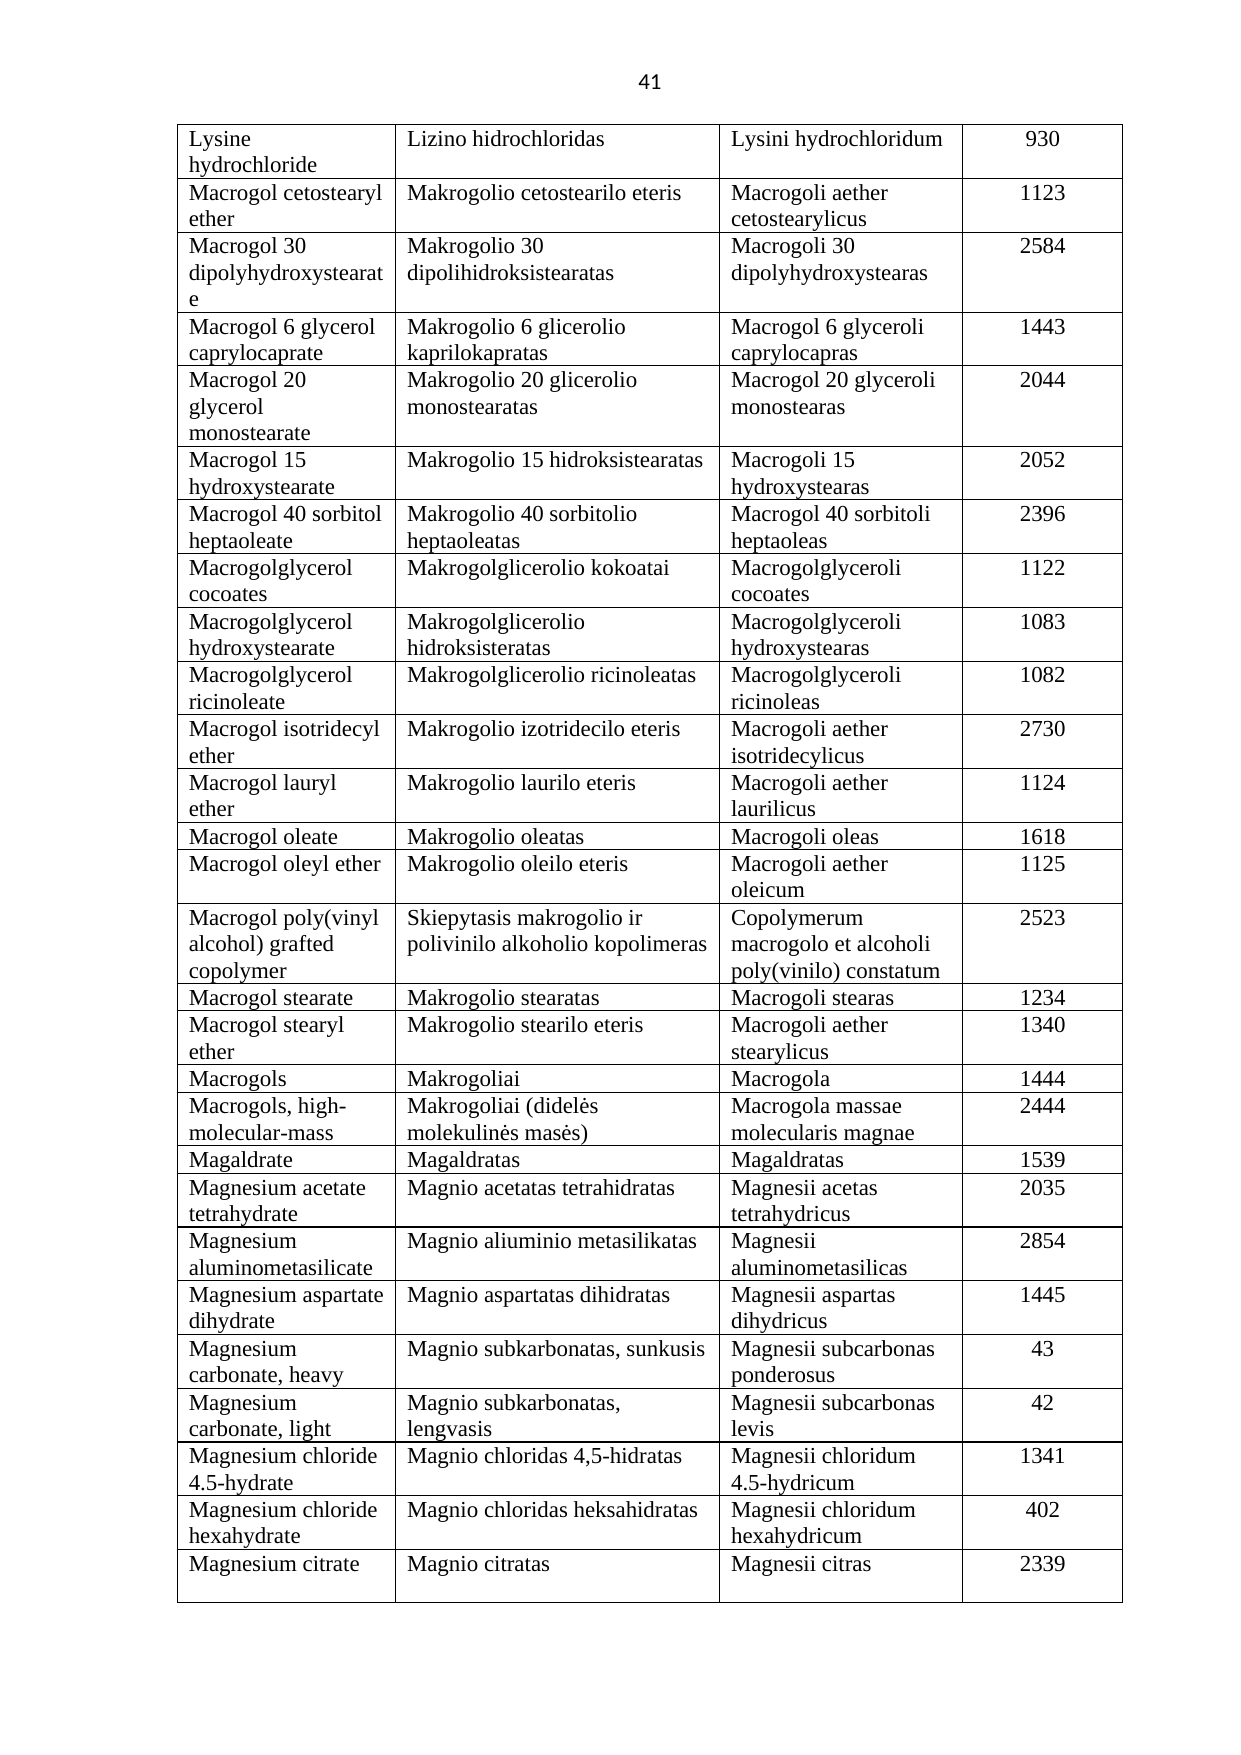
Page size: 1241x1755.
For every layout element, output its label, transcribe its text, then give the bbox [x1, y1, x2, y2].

table_cell Macrogol poly(vinyl alcohol) grafted copolymer [178, 904, 395, 983]
table_cell 1122 [963, 554, 1122, 607]
table_cell Makrogolglicerolio hidroksisteratas [396, 608, 719, 661]
table_cell Macrogoli 30 dipolyhydroxystearas [720, 233, 962, 312]
table_cell Magnesium chloride hexahydrate [178, 1496, 395, 1549]
table_cell Macrogol oleyl ether [178, 850, 395, 903]
table_cell 43 [963, 1335, 1122, 1388]
table_cell Macrogoli aether cetostearylicus [720, 179, 962, 232]
table_cell Magnesium aspartate dihydrate [178, 1281, 395, 1334]
table_cell Macrogolglycerol hydroxystearate [178, 608, 395, 661]
table_cell Makrogolio 15 hidroksistearatas [396, 447, 719, 499]
table_cell Magnesii subcarbonas ponderosus [720, 1335, 962, 1388]
table_cell 2044 [963, 366, 1122, 446]
table_cell 1234 [963, 984, 1122, 1010]
table_cell 1618 [963, 823, 1122, 849]
table_cell Makrogolglicerolio ricinoleatas [396, 662, 719, 714]
table_cell 1082 [963, 662, 1122, 714]
table_cell Macrogola massae molecularis magnae [720, 1093, 962, 1145]
table_cell Makrogoliai (didelės molekulinės masės) [396, 1093, 719, 1145]
table_cell Macrogol cetostearyl ether [178, 179, 395, 232]
table_cell Makrogolio stearatas [396, 984, 719, 1010]
table_cell Macrogol 6 glycerol caprylocaprate [178, 313, 395, 365]
table_cell Magaldratas [720, 1146, 962, 1173]
table_cell Magnio aliuminio metasilikatas [396, 1228, 719, 1280]
table_cell Macrogol lauryl ether [178, 769, 395, 822]
table_cell Makrogolio izotridecilo eteris [396, 715, 719, 768]
table_cell Magnesii subcarbonas levis [720, 1389, 962, 1441]
table_cell Macrogol isotridecyl ether [178, 715, 395, 768]
table_cell Magnio subkarbonatas, lengvasis [396, 1389, 719, 1441]
table_cell Magnio chloridas heksahidratas [396, 1496, 719, 1549]
table_cell Makrogolio cetostearilo eteris [396, 179, 719, 232]
table_cell Macrogolglyceroli ricinoleas [720, 662, 962, 714]
table_cell Makrogolio oleatas [396, 823, 719, 849]
table_cell Magnesium chloride 4.5-hydrate [178, 1443, 395, 1495]
table_cell Makrogolio 30 dipolihidroksistearatas [396, 233, 719, 312]
table_cell Magnesium acetate tetrahydrate [178, 1174, 395, 1226]
table_cell Magnesium carbonate, heavy [178, 1335, 395, 1388]
table_cell Lysine hydrochloride [178, 125, 395, 178]
table_cell Magnesii chloridum hexahydricum [720, 1496, 962, 1549]
table_cell Macrogol 20 glyceroli monostearas [720, 366, 962, 446]
table_cell Magnio chloridas 4,5-hidratas [396, 1443, 719, 1495]
table_cell 1539 [963, 1146, 1122, 1173]
table_cell Macrogol 20 glycerol monostearate [178, 366, 395, 446]
table_cell Makrogolio laurilo eteris [396, 769, 719, 822]
table_cell 2444 [963, 1093, 1122, 1145]
table_cell 1125 [963, 850, 1122, 903]
table_cell Macrogoli aether oleicum [720, 850, 962, 903]
table_cell 1341 [963, 1443, 1122, 1495]
table_cell 1340 [963, 1011, 1122, 1064]
table_cell Macrogols, high-molecular-mass [178, 1093, 395, 1145]
table_cell 1444 [963, 1065, 1122, 1092]
table_cell Macrogoli aether laurilicus [720, 769, 962, 822]
table_cell 2854 [963, 1228, 1122, 1280]
table_cell 1124 [963, 769, 1122, 822]
table_cell Magnesii citras [720, 1550, 962, 1602]
table_cell Magnesium carbonate, light [178, 1389, 395, 1441]
table_cell 2396 [963, 500, 1122, 553]
table_cell Macrogol oleate [178, 823, 395, 849]
table_cell Macrogolglycerol cocoates [178, 554, 395, 607]
table_cell Lizino hidrochloridas [396, 125, 719, 178]
table_cell Macrogoli 15 hydroxystearas [720, 447, 962, 499]
table_cell 2339 [963, 1550, 1122, 1602]
table_cell Macrogoli stearas [720, 984, 962, 1010]
table_cell Magnio citratas [396, 1550, 719, 1602]
table_cell Magnesii aluminometasilicas [720, 1228, 962, 1280]
table_cell Magnesii acetas tetrahydricus [720, 1174, 962, 1226]
table_cell Macrogoli oleas [720, 823, 962, 849]
table_cell Magnesii aspartas dihydricus [720, 1281, 962, 1334]
table_cell Magaldrate [178, 1146, 395, 1173]
table_cell Macrogol 40 sorbitoli heptaoleas [720, 500, 962, 553]
table_cell Macrogoli aether stearylicus [720, 1011, 962, 1064]
table_cell Magnesium aluminometasilicate [178, 1228, 395, 1280]
table_cell Magnio acetatas tetrahidratas [396, 1174, 719, 1226]
table_cell 930 [963, 125, 1122, 178]
table_cell Macrogol 40 sorbitol heptaoleate [178, 500, 395, 553]
table_cell 402 [963, 1496, 1122, 1549]
table_cell Magaldratas [396, 1146, 719, 1173]
table_cell Macrogol stearyl ether [178, 1011, 395, 1064]
table_cell Magnio subkarbonatas, sunkusis [396, 1335, 719, 1388]
table_cell 2730 [963, 715, 1122, 768]
table_cell Makrogolio 20 glicerolio monostearatas [396, 366, 719, 446]
table_cell 2035 [963, 1174, 1122, 1226]
table_cell 2052 [963, 447, 1122, 499]
table_cell Macrogola [720, 1065, 962, 1092]
table_cell Macrogol stearate [178, 984, 395, 1010]
table_cell Macrogoli aether isotridecylicus [720, 715, 962, 768]
table_cell 2523 [963, 904, 1122, 983]
table_cell Makrogolio oleilo eteris [396, 850, 719, 903]
table_cell Macrogols [178, 1065, 395, 1092]
table_cell Magnesium citrate [178, 1550, 395, 1602]
table_cell Macrogol 15 hydroxystearate [178, 447, 395, 499]
table_cell 1123 [963, 179, 1122, 232]
table_cell Makrogolio stearilo eteris [396, 1011, 719, 1064]
table_cell 1443 [963, 313, 1122, 365]
table_cell Magnio aspartatas dihidratas [396, 1281, 719, 1334]
table_cell Makrogolio 40 sorbitolio heptaoleatas [396, 500, 719, 553]
table_cell Makrogoliai [396, 1065, 719, 1092]
table_cell Makrogolio 6 glicerolio kaprilokapratas [396, 313, 719, 365]
table_cell Macrogolglyceroli cocoates [720, 554, 962, 607]
table_cell Macrogolglycerol ricinoleate [178, 662, 395, 714]
table_cell Skiepytasis makrogolio ir polivinilo alkoholio kopolimeras [396, 904, 719, 983]
table_cell 2584 [963, 233, 1122, 312]
table_cell Macrogolglyceroli hydroxystearas [720, 608, 962, 661]
table_cell 1083 [963, 608, 1122, 661]
table_cell Makrogolglicerolio kokoatai [396, 554, 719, 607]
table_cell 1445 [963, 1281, 1122, 1334]
table_cell Magnesii chloridum 4.5-hydricum [720, 1443, 962, 1495]
table_cell Macrogol 30 dipolyhydroxystearate [178, 233, 395, 312]
table_cell Macrogol 6 glyceroli caprylocapras [720, 313, 962, 365]
table_cell Copolymerum macrogolo et alcoholi poly(vinilo) constatum [720, 904, 962, 983]
table_cell 42 [963, 1389, 1122, 1441]
table_cell Lysini hydrochloridum [720, 125, 962, 178]
